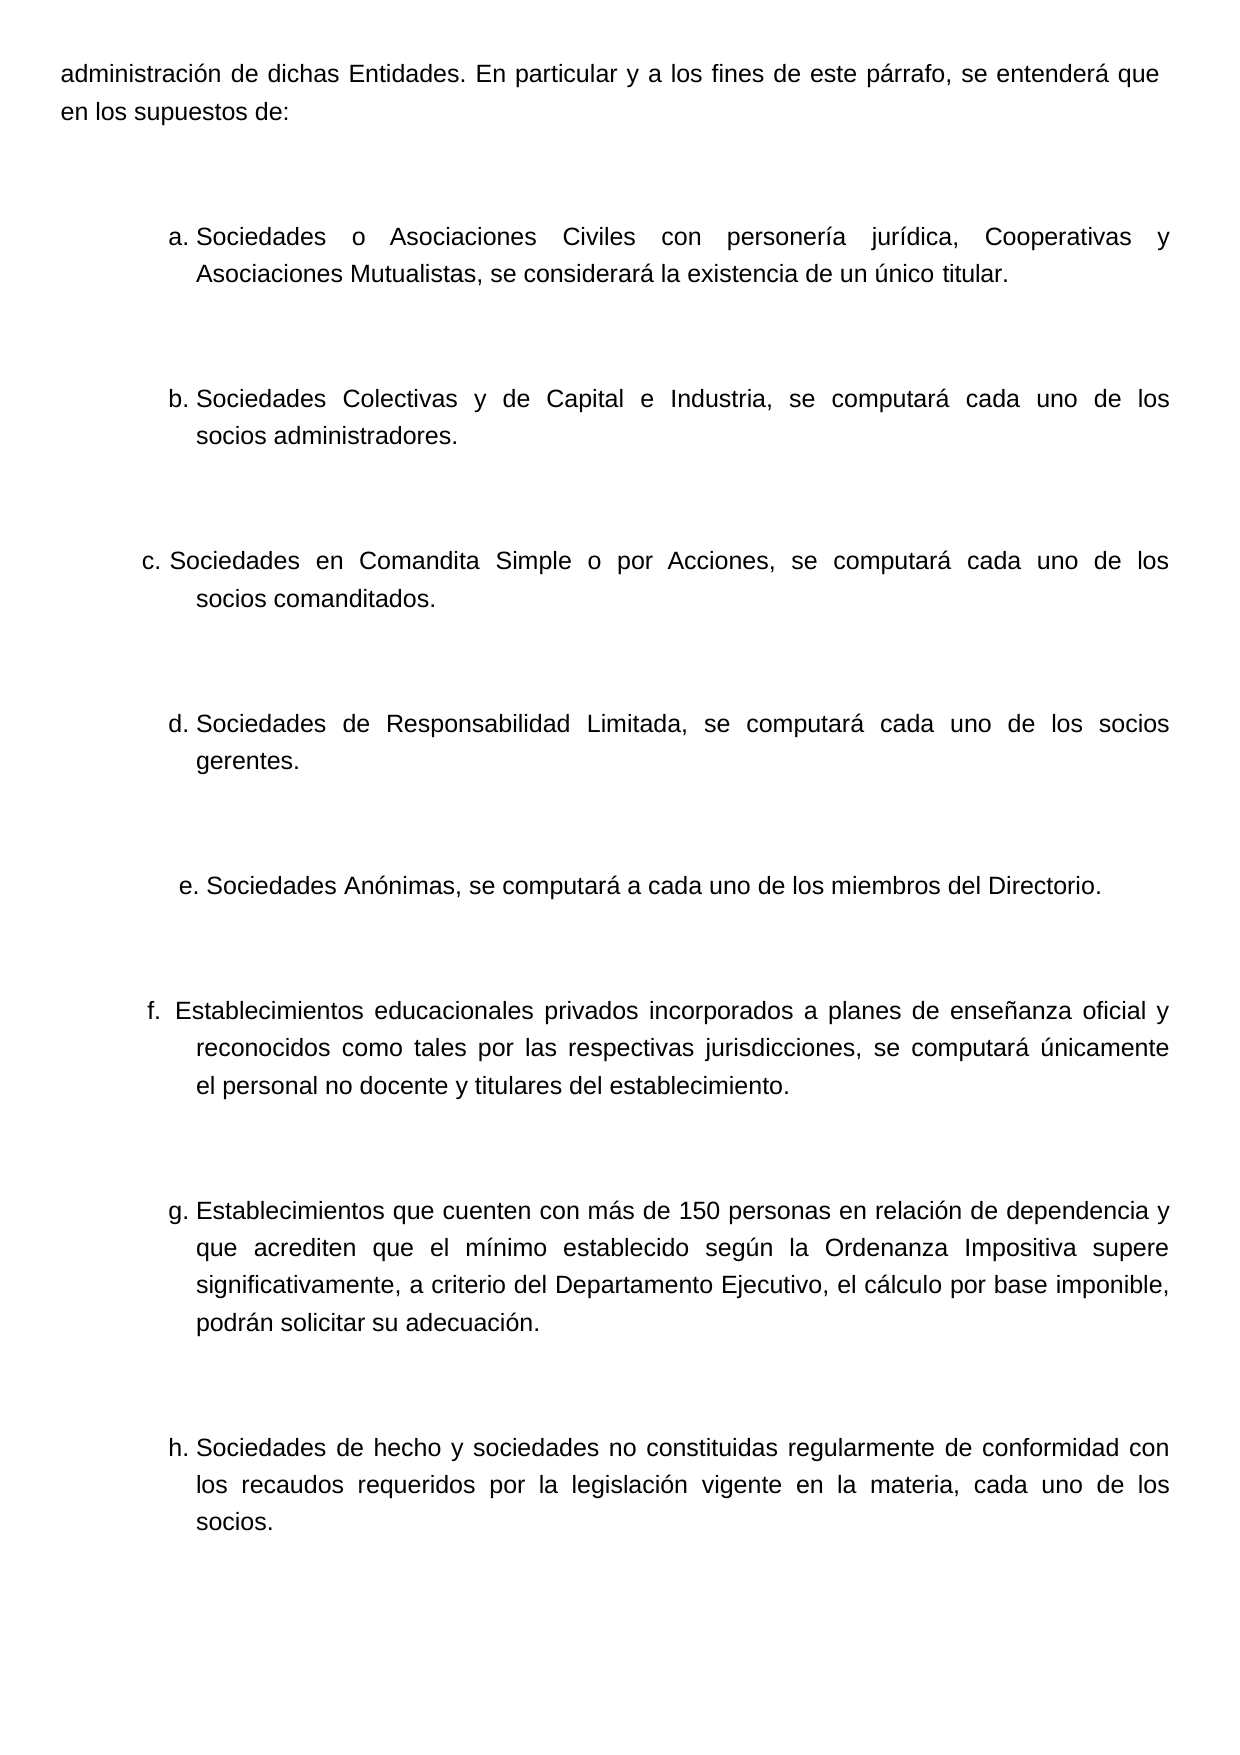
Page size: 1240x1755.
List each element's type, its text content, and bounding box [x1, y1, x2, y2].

list Sociedades en Comandita Simple o por Acciones, se computará cada uno de los socios comanditados. [142, 546, 1169, 612]
text administración de dichas Entidades. En particular y a los fines de este párrafo, se entenderá que en los supuestos de: [60, 59, 1180, 126]
list Sociedades de Responsabilidad Limitada, se computará cada uno de los socios gerentes. [168, 709, 1169, 775]
list Sociedades de hecho y sociedades no constituidas regularmente de conformidad con los recaudos requeridos por la legislación vigente en la materia, cada uno de los socios. [168, 1432, 1169, 1536]
list Sociedades Anónimas, se computará a cada uno de los miembros del Directorio. [178, 871, 1181, 900]
list Establecimientos que cuenten con más de 150 personas en relación de dependencia y que acrediten que el mínimo establecido según la Ordenanza Impositiva supere significativamente, a criterio del Departamento Ejecutivo, el cálculo por base imponible, podrán solicitar su adecuación. [168, 1196, 1169, 1336]
list Sociedades o Asociaciones Civiles con personería jurídica, Cooperativas y Asociaciones Mutualistas, se considerará la existencia de un único titular. [168, 222, 1169, 288]
list Establecimientos educacionales privados incorporados a planes de enseñanza oficial y reconocidos como tales por las respectivas jurisdicciones, se computará únicamente el personal no docente y titulares del establecimiento. [147, 996, 1170, 1099]
list Sociedades Colectivas y de Capital e Industria, se computará cada uno de los socios administradores. [168, 384, 1169, 450]
